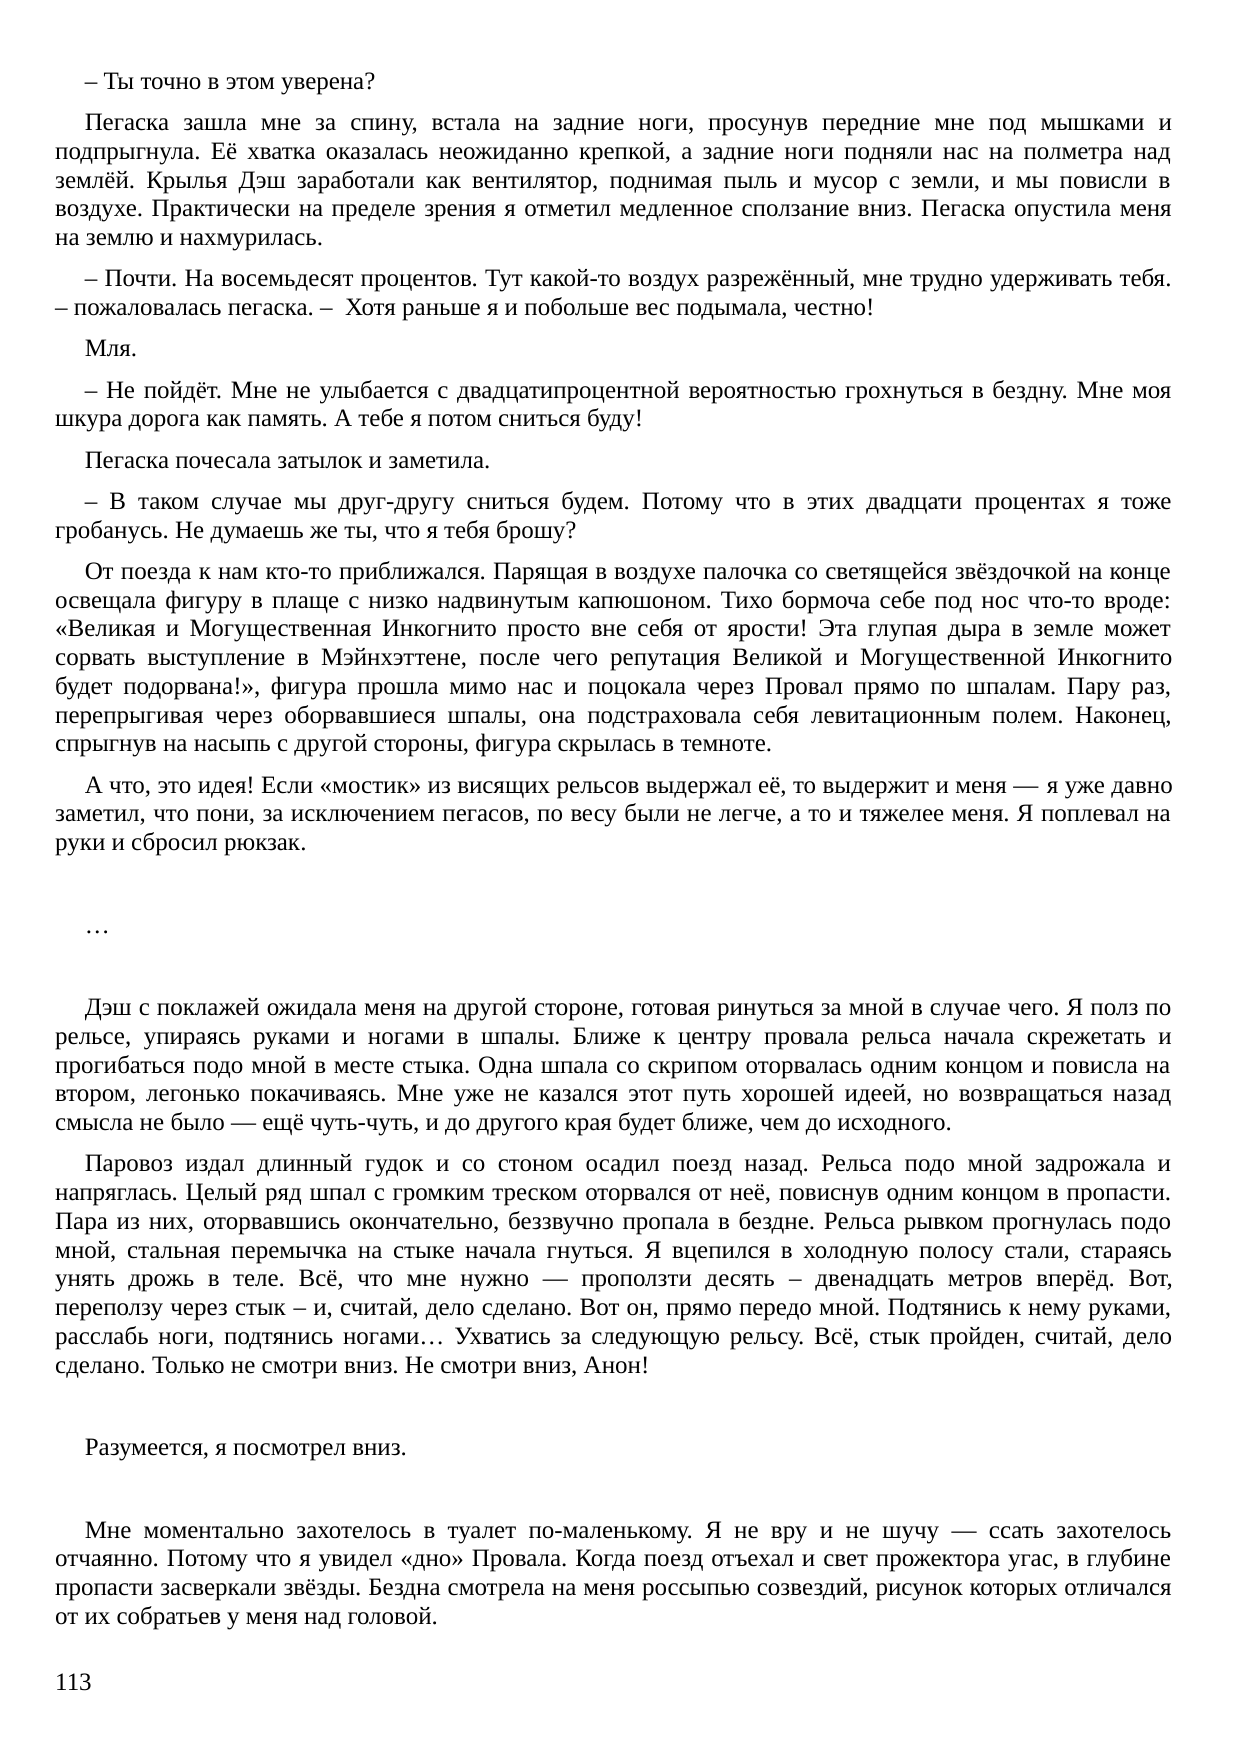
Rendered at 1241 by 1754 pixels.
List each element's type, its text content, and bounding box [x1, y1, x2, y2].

text – Ты точно в этом уверена? [55, 66, 1173, 95]
text Пегаска почесала затылок и заметила. [55, 445, 1173, 473]
text А что, это идея! Если «мостик» из висящих рельсов выдержал её, то выдержит и меня — я уже давно заметил, что пони, за исключением пегасов, по весу были не легче, а то и тяжелее меня. Я поплевал на руки и сбросил рюкзак. [55, 770, 1173, 856]
text – Не пойдёт. Мне не улыбается с двадцатипроцентной вероятностью грохнуться в бездну. Мне моя шкура дорога как память. А тебе я потом сниться буду! [55, 375, 1173, 432]
text Мне моментально захотелось в туалет по-маленькому. Я не вру и не шучу — ссать захотелось отчаянно. Потому что я увидел «дно» Провала. Когда поезд отъехал и свет прожектора угас, в глубине пропасти засверкали звёзды. Бездна смотрела на меня россыпью созвездий, рисунок которых отличался от их собратьев у меня над головой. [55, 1515, 1173, 1630]
text Мля. [55, 333, 1173, 362]
text – Почти. На восемьдесят процентов. Тут какой-то воздух разрежённый, мне трудно удерживать тебя. – пожаловалась пегаска. – Хотя раньше я и побольше вес подымала, честно! [55, 263, 1173, 321]
text Разумеется, я посмотрел вниз. [55, 1432, 1173, 1461]
text Дэш с поклажей ожидала меня на другой стороне, готовая ринуться за мной в случае чего. Я полз по рельсе, упираясь руками и ногами в шпалы. Ближе к центру провала рельса начала скрежетать и прогибаться подо мной в месте стыка. Одна шпала со скрипом оторвалась одним концом и повисла на втором, легонько покачиваясь. Мне уже не казался этот путь хорошей идеей, но возвращаться назад смысла не было — ещё чуть-чуть, и до другого края будет ближе, чем до исходного. [55, 992, 1173, 1136]
text Паровоз издал длинный гудок и со стоном осадил поезд назад. Рельса подо мной задрожала и напряглась. Целый ряд шпал с громким треском оторвался от неё, повиснув одним концом в пропасти. Пара из них, оторвавшись окончательно, беззвучно пропала в бездне. Рельса рывком прогнулась подо мной, стальная перемычка на стыке начала гнуться. Я вцепился в холодную полосу стали, стараясь унять дрожь в теле. Всё, что мне нужно — проползти десять – двенадцать метров вперёд. Вот, переползу через стык – и, считай, дело сделано. Вот он, прямо передо мной. Подтянись к нему руками, расслабь ноги, подтянись ногами… Ухватись за следующую рельсу. Всё, стык пройден, считай, дело сделано. Только не смотри вниз. Не смотри вниз, Анон! [55, 1148, 1173, 1378]
text … [55, 910, 1173, 938]
text – В таком случае мы друг-другу сниться будем. Потому что в этих двадцати процентах я тоже гробанусь. Не думаешь же ты, что я тебя брошу? [55, 486, 1173, 543]
text От поезда к нам кто-то приближался. Парящая в воздухе палочка со светящейся звёздочкой на конце освещала фигуру в плаще с низко надвинутым капюшоном. Тихо бормоча себе под нос что-то вроде: «Великая и Могущественная Инкогнито просто вне себя от ярости! Эта глупая дыра в земле может сорвать выступление в Мэйнхэттене, после чего репутация Великой и Могущественной Инкогнито будет подорвана!», фигура прошла мимо нас и поцокала через Провал прямо по шпалам. Пару раз, перепрыгивая через оборвавшиеся шпалы, она подстраховала себя левитационным полем. Наконец, спрыгнув на насыпь с другой стороны, фигура скрылась в темноте. [55, 556, 1173, 757]
text Пегаска зашла мне за спину, встала на задние ноги, просунув передние мне под мышками и подпрыгнула. Её хватка оказалась неожиданно крепкой, а задние ноги подняли нас на полметра над землёй. Крылья Дэш заработали как вентилятор, поднимая пыль и мусор с земли, и мы повисли в воздухе. Практически на пределе зрения я отметил медленное сползание вниз. Пегаска опустила меня на землю и нахмурилась. [55, 107, 1173, 251]
